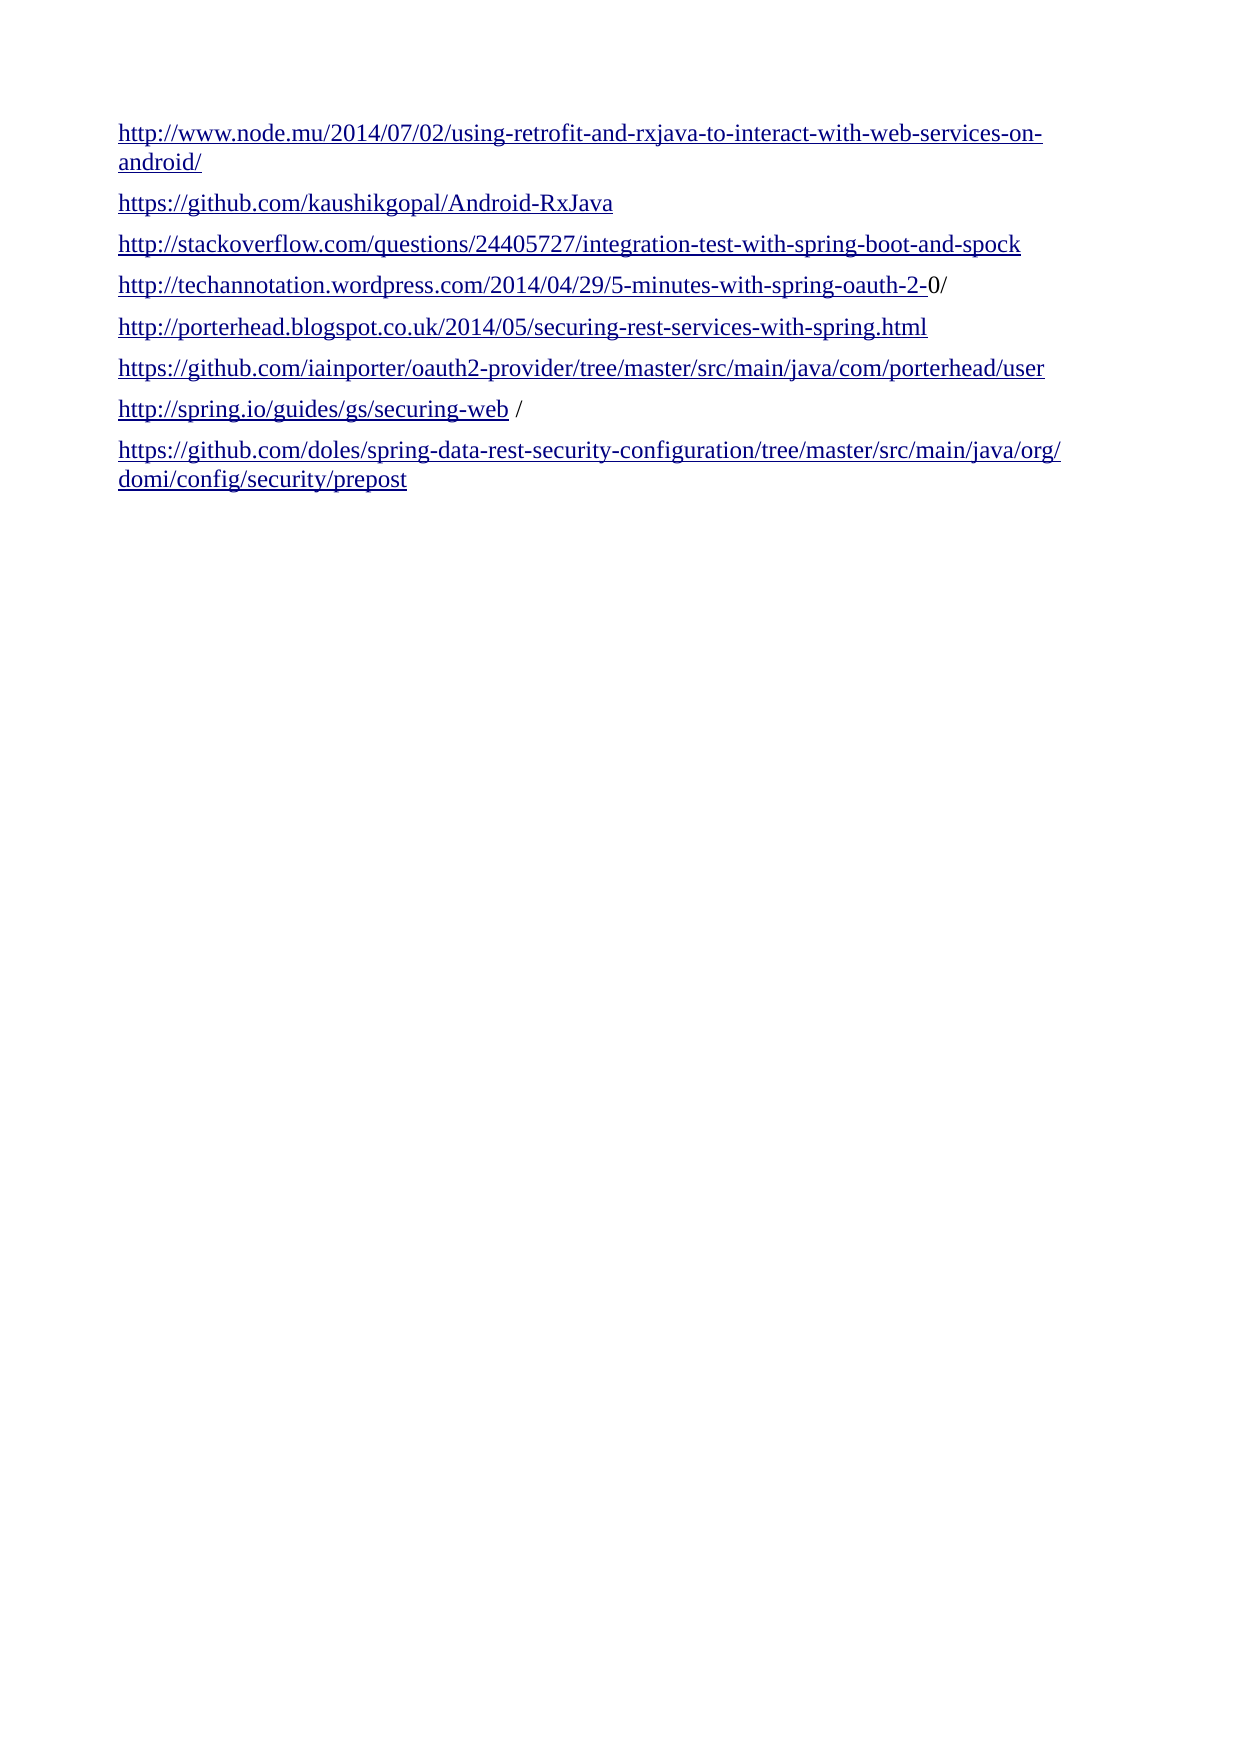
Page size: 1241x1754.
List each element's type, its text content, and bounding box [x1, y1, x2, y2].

text https://github.com/doles/spring-data-rest-security-configuration/tree/master/src/main/java/org/domi/config/security/prepost [118, 436, 1122, 493]
text http://porterhead.blogspot.co.uk/2014/05/securing-rest-services-with-spring.html [118, 312, 1122, 341]
text https://github.com/iainporter/oauth2-provider/tree/master/src/main/java/com/porterhead/user [118, 353, 1122, 382]
text http://www.node.mu/2014/07/02/using-retrofit-and-rxjava-to-interact-with-web-services-on-android/ [118, 118, 1122, 176]
text http://stackoverflow.com/questions/24405727/integration-test-with-spring-boot-and-spock [118, 229, 1122, 258]
text http://spring.io/guides/gs/securing-web / [118, 394, 1122, 423]
text http://techannotation.wordpress.com/2014/04/29/5-minutes-with-spring-oauth-2-0/ [118, 271, 1122, 299]
text https://github.com/kaushikgopal/Android-RxJava [118, 188, 1122, 217]
